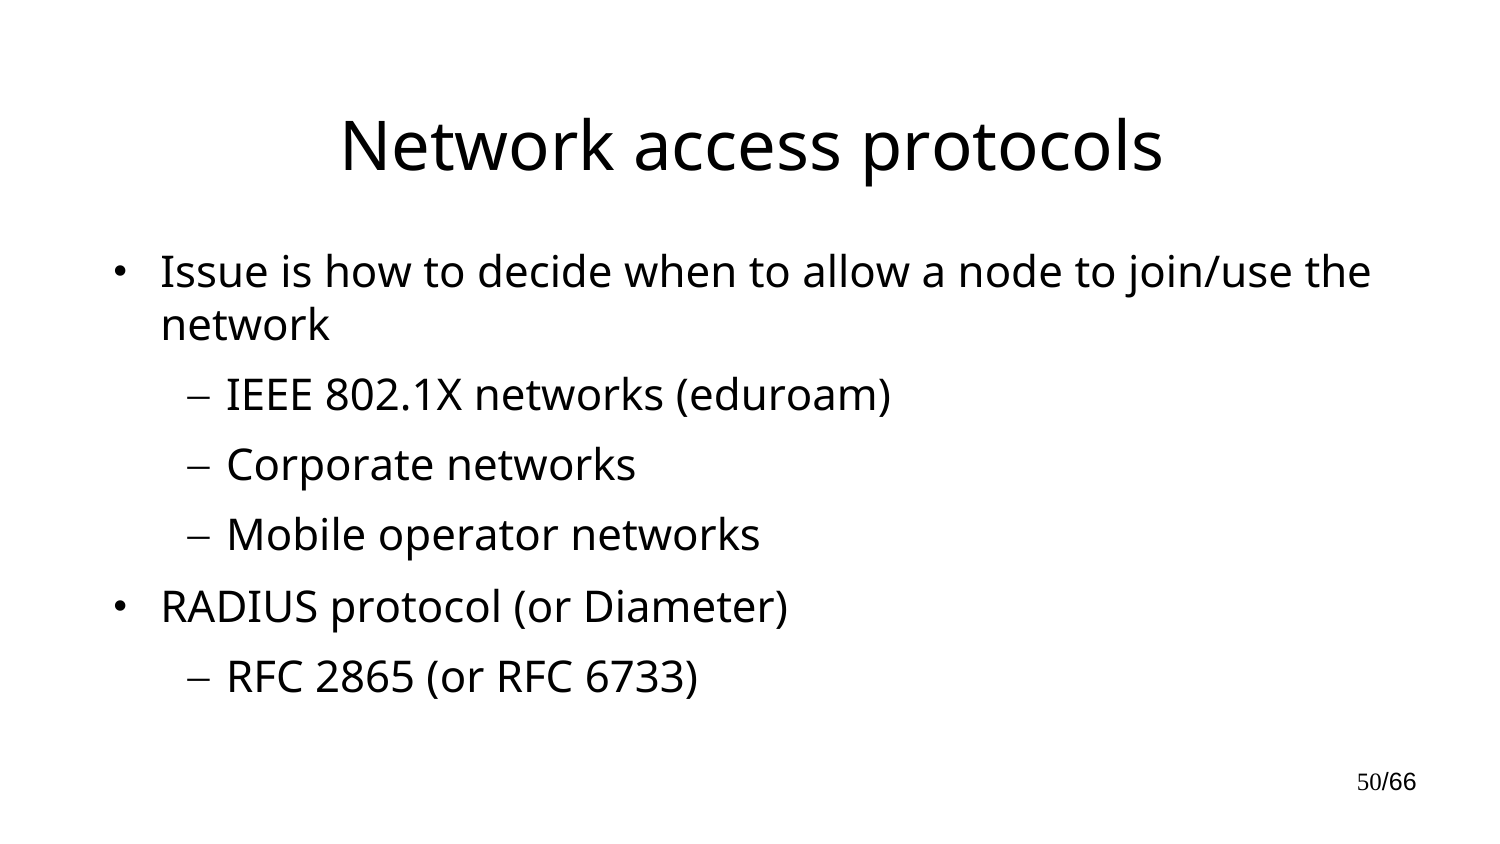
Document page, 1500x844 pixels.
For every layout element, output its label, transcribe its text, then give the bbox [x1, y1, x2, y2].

list Issue is how to decide when to allow a node to join/use the network IEEE 802.1X networks (eduroam) Corporate networks Mobile operator networks RADIUS protocol (or Diameter) RFC 2865 (or RFC 6733) [112, 243, 1388, 830]
title Network access protocols [114, 71, 1390, 213]
